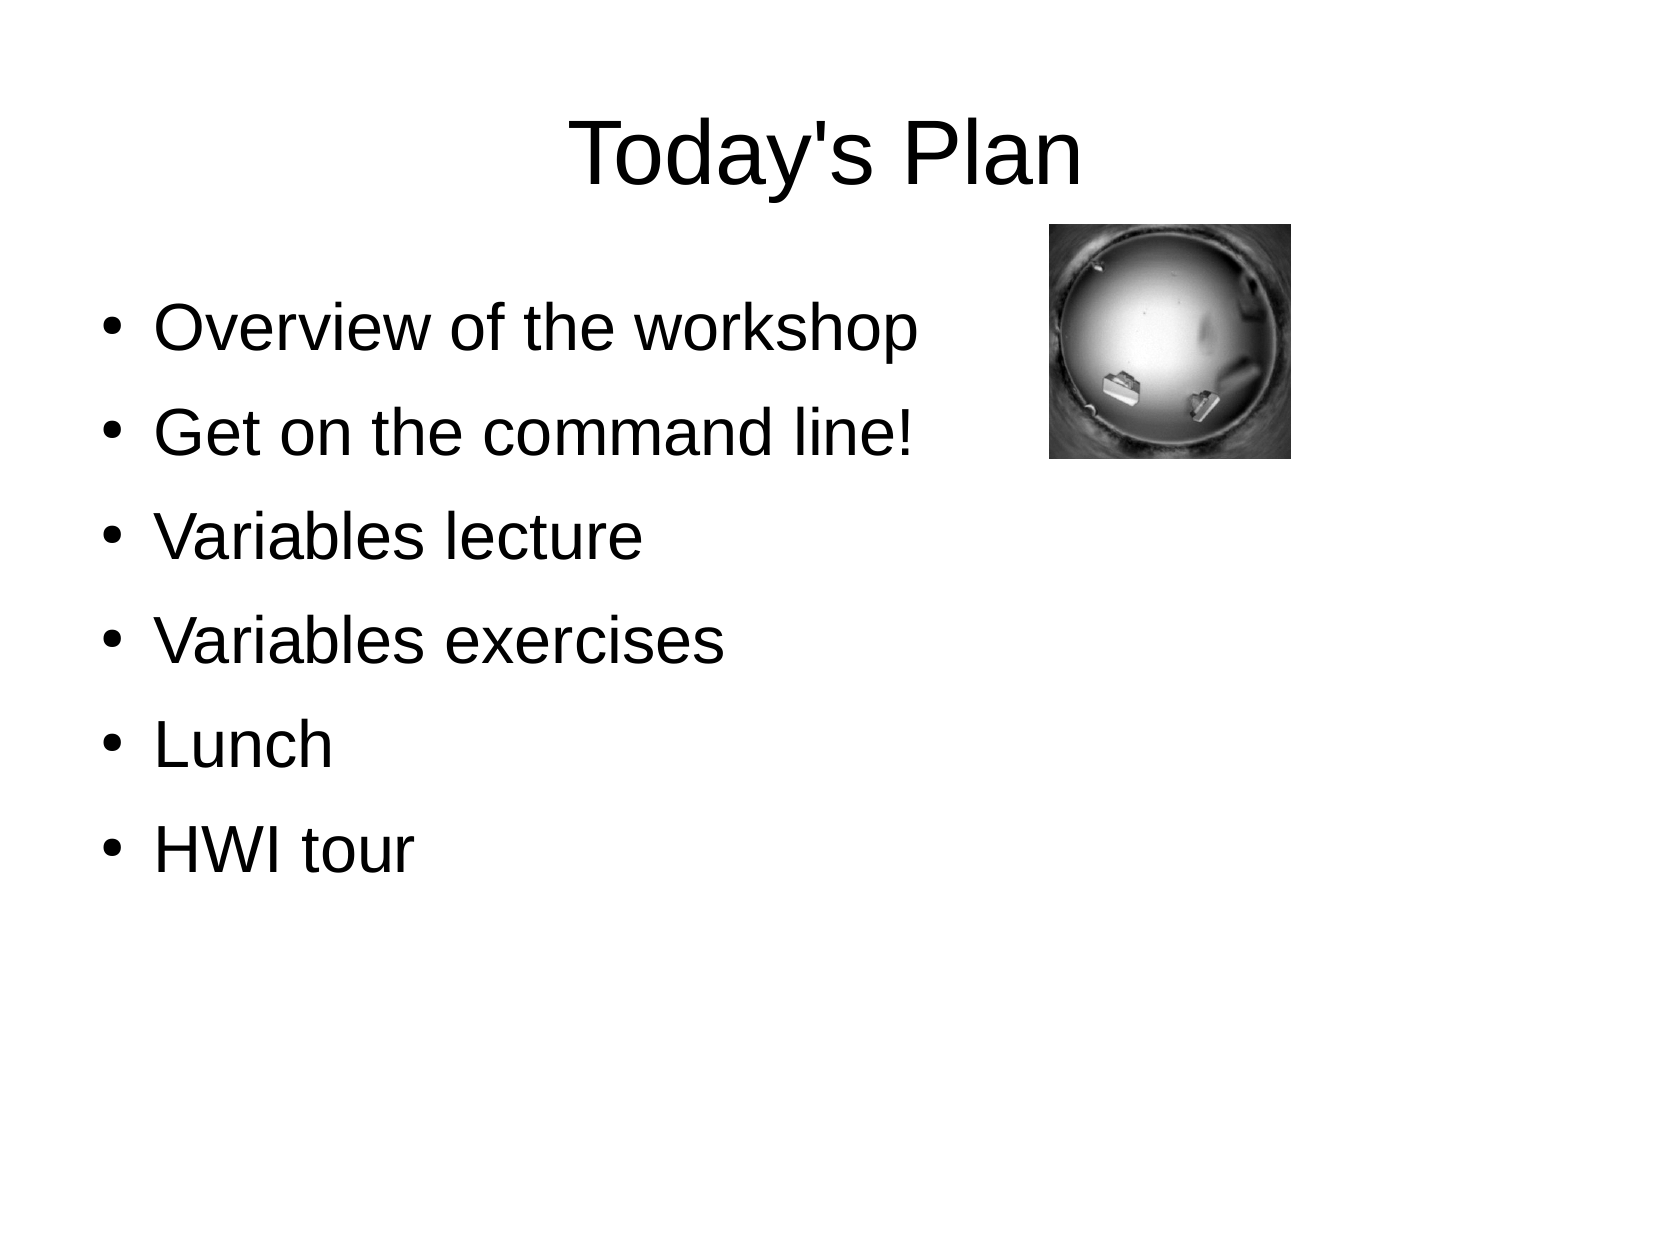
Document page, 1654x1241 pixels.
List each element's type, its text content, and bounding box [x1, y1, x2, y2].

list Overview of the workshop Get on the command line! Variables lecture Variables exercises Lunch HWI tour [82, 290, 1538, 1010]
title Today's Plan [82, 49, 1571, 257]
picture [1049, 224, 1291, 459]
